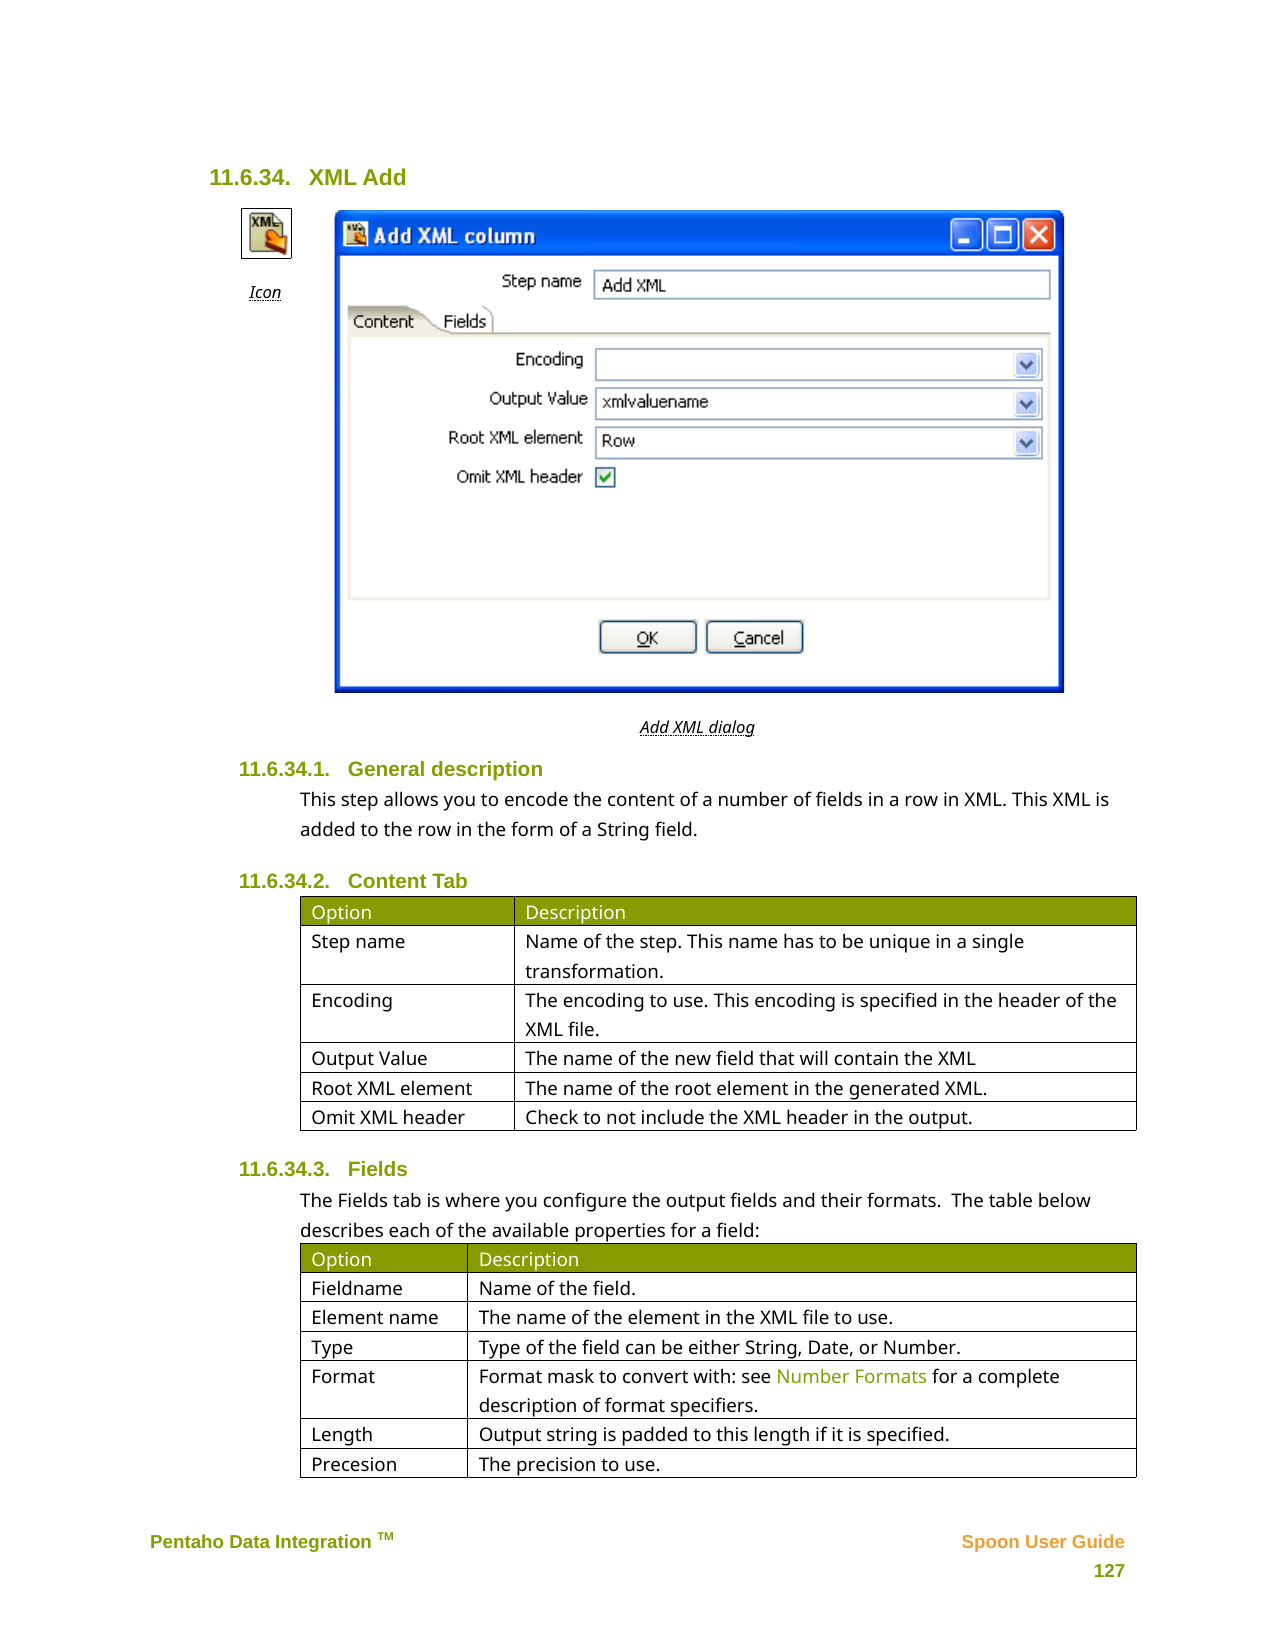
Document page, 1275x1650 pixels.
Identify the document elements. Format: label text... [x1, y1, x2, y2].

table_cell Fieldname [301, 1273, 467, 1301]
table_cell Length [301, 1419, 467, 1448]
text Add XML dialog [334, 716, 1063, 738]
text This step allows you to encode the content of a number of fields in a row in XML. This XML is added to the row in the form of a String field. [300, 783, 1125, 842]
table_cell Name of the field. [468, 1273, 1136, 1301]
table_cell Format [301, 1361, 467, 1418]
table_cell Output Value [301, 1043, 514, 1072]
table_cell Step name [301, 926, 514, 984]
table_cell The name of the new field that will contain the XML [515, 1043, 1136, 1072]
table_cell Root XML element [301, 1073, 514, 1101]
table_cell Omit XML header [301, 1102, 514, 1130]
picture [244, 210, 288, 255]
table_cell Output string is padded to this length if it is specified. [468, 1419, 1136, 1448]
subtitle Fields [239, 1149, 1125, 1184]
table_cell The name of the element in the XML file to use. [468, 1302, 1136, 1331]
table_cell The encoding to use. This encoding is specified in the header of the XML file. [515, 985, 1136, 1042]
table_header Option [301, 1244, 467, 1272]
subtitle XML Add [209, 157, 1125, 192]
table_cell The precision to use. [468, 1449, 1136, 1477]
text Icon [240, 280, 292, 303]
subtitle General description [239, 748, 1125, 783]
table_cell Type of the field can be either String, Date, or Number. [468, 1332, 1136, 1360]
table_header Description [468, 1244, 1136, 1272]
table_cell Type [301, 1332, 467, 1360]
picture [334, 210, 1065, 693]
table_cell Check to not include the XML header in the output. [515, 1102, 1136, 1130]
table_cell The name of the root element in the generated XML. [515, 1073, 1136, 1101]
table_header Option [301, 897, 514, 925]
table_cell Encoding [301, 985, 514, 1042]
table_cell Format mask to convert with: see Number Formats for a complete description of format specifiers. [468, 1361, 1136, 1418]
table_cell Name of the step. This name has to be unique in a single transformation. [515, 926, 1136, 984]
text The Fields tab is where you configure the output fields and their formats. The table below describes each of the available properties for a field: [300, 1184, 1125, 1243]
table_header Description [515, 897, 1136, 925]
table_cell Precesion [301, 1449, 467, 1477]
table_cell Element name [301, 1302, 467, 1331]
subtitle Content Tab [239, 861, 1125, 896]
